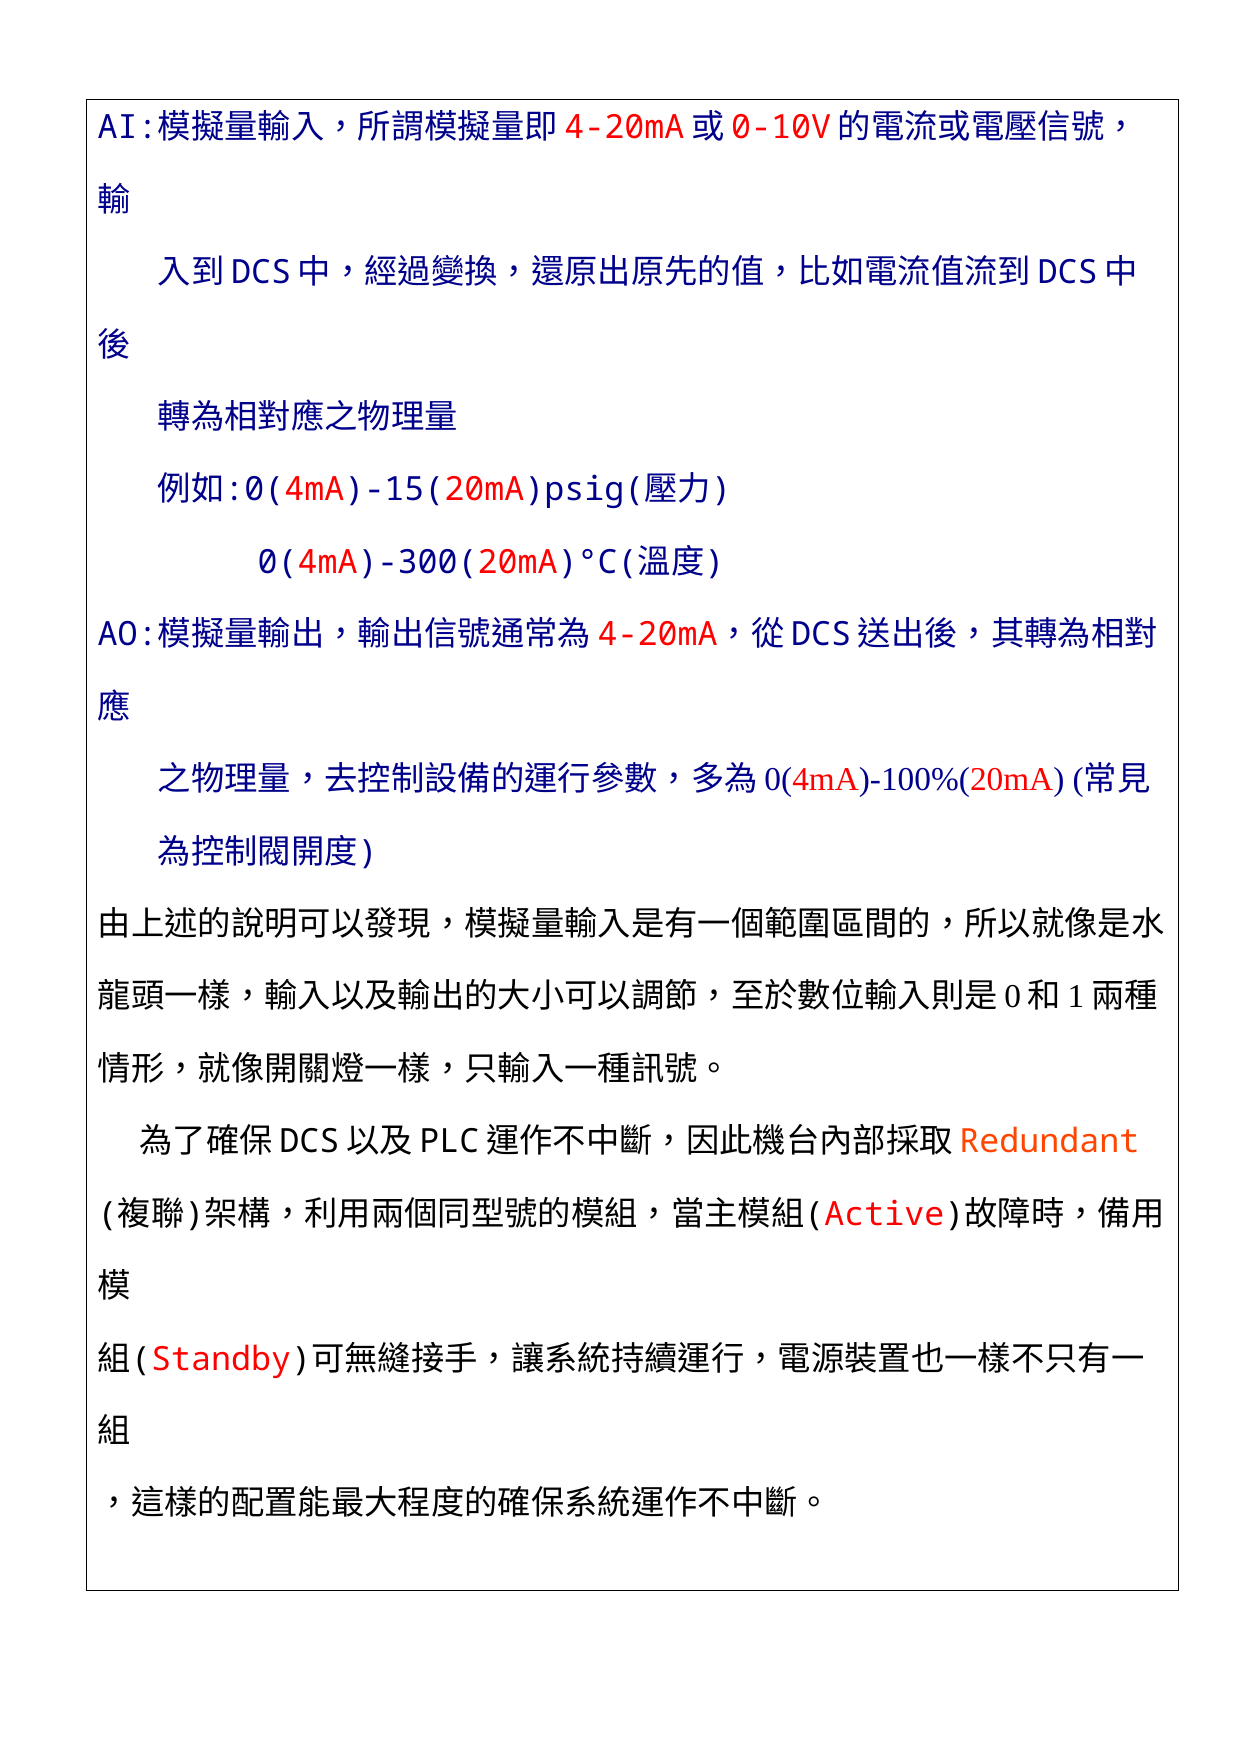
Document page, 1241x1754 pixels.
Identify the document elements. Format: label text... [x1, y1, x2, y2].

table_header AI:模擬量輸入，所謂模擬量即4-20mA或0-10V的電流或電壓信號，輸 入到DCS中，經過變換，還原出原先的值，比如電流值流到DCS中後 轉為相對應之物理量 例如:0(4mA)-15(20mA)psig(壓力) 0(4mA)-300(20mA)°C(溫度) AO:模擬量輸出，輸出信號通常為4-20mA，從DCS送出後，其轉為相對應 之物理量，去控制設備的運行參數，多為0(4mA)-100%(20mA) (常見 為控制閥開度) 由上述的說明可以發現，模擬量輸入是有一個範圍區間的，所以就像是水龍頭一樣，輸入以及輸出的大小可以調節，至於數位輸入則是0和1兩種情形，就像開關燈一樣，只輸入一種訊號。 為了確保DCS以及PLC運作不中斷，因此機台內部採取Redundant (複聯)架構，利用兩個同型號的模組，當主模組(Active)故障時，備用模 組(Standby)可無縫接手，讓系統持續運行，電源裝置也一樣不只有一組 ，這樣的配置能最大程度的確保系統運作不中斷。 [87, 100, 1178, 1590]
